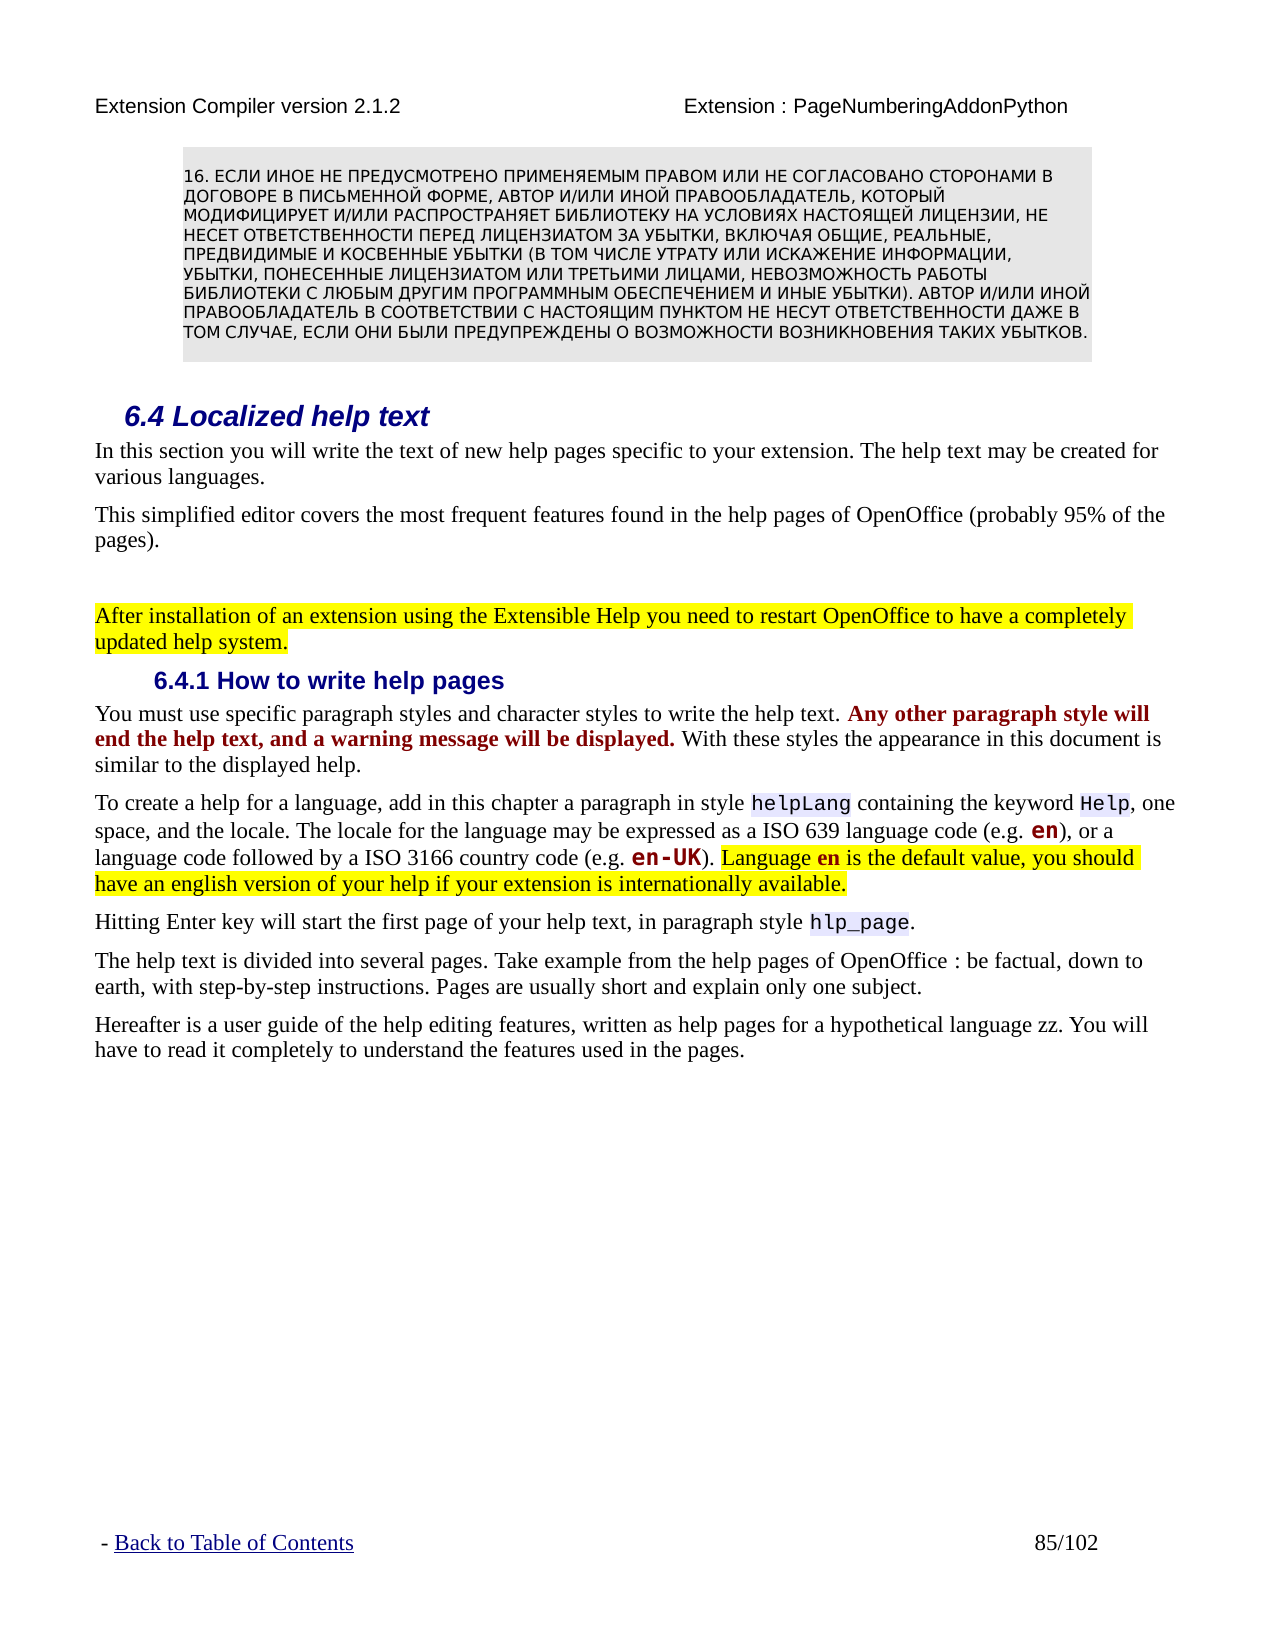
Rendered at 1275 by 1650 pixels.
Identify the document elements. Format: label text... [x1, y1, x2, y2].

text This simplified editor covers the most frequent features found in the help pages of OpenOffice (probably 95% of the pages). [94, 502, 1181, 553]
text You must use specific paragraph styles and character styles to write the help text. Any other paragraph style will end the help text, and a warning message will be displayed. With these styles the appearance in this document is similar to the displayed help. [94, 701, 1181, 777]
text After installation of an extension using the Extensible Help you need to restart OpenOffice to have a completely updated help system. [94, 603, 1181, 654]
text In this section you will write the text of new help pages specific to your extension. The help text may be created for various languages. [94, 438, 1181, 489]
text Hitting Enter key will start the first page of your help text, in paragraph style hlp_page. [94, 909, 1181, 936]
text To create a help for a language, add in this chapter a paragraph in style helpLang containing the keyword Help, one space, and the locale. The locale for the language may be expressed as a ISO 639 language code (e.g. en), or a language code followed by a ISO 3166 country code (e.g. en-UK). Language en is the default value, you should have an english version of your help if your extension is internationally available. [94, 790, 1181, 896]
text The help text is divided into several pages. Take example from the help pages of OpenOffice : be factual, down to earth, with step-by-step instructions. Pages are usually short and explain only one subject. [94, 948, 1181, 999]
text Hereafter is a user guide of the help editing features, written as help pages for a hypothetical language zz. You will have to read it completely to understand the features used in the pages. [94, 1012, 1181, 1063]
text 16. ЕСЛИ ИНОЕ НЕ ПРЕДУСМОТРЕНО ПРИМЕНЯЕМЫМ ПРАВОМ ИЛИ НЕ СОГЛАСОВАНО СТОРОНАМИ В ДОГОВОРЕ В ПИСЬМЕННОЙ ФОРМЕ, АВТОР И/ИЛИ ИНОЙ ПРАВООБЛАДАТЕЛЬ, КОТОРЫЙ МОДИФИЦИРУЕТ И/ИЛИ РАСПРОСТРАНЯЕТ БИБЛИОТЕКУ НА УСЛОВИЯХ НАСТОЯЩЕЙ ЛИЦЕНЗИИ, НЕ НЕСЕТ ОТВЕТСТВЕННОСТИ ПЕРЕД ЛИЦЕНЗИАТОМ ЗА УБЫТКИ, ВКЛЮЧАЯ ОБЩИЕ, РЕАЛЬНЫЕ, ПРЕДВИДИМЫЕ И КОСВЕННЫЕ УБЫТКИ (В ТОМ ЧИСЛЕ УТРАТУ ИЛИ ИСКАЖЕНИЕ ИНФОРМАЦИИ, УБЫТКИ, ПОНЕСЕННЫЕ ЛИЦЕНЗИАТОМ ИЛИ ТРЕТЬИМИ ЛИЦАМИ, НЕВОЗМОЖНОСТЬ РАБОТЫ БИБЛИОТЕКИ С ЛЮБЫМ ДРУГИМ ПРОГРАММНЫМ ОБЕСПЕЧЕНИЕМ И ИНЫЕ УБЫТКИ). АВТОР И/ИЛИ ИНОЙ ПРАВООБЛАДАТЕЛЬ В СООТВЕТСТВИИ С НАСТОЯЩИМ ПУНКТОМ НЕ НЕСУТ ОТВЕТСТВЕННОСТИ ДАЖЕ В ТОМ СЛУЧАЕ, ЕСЛИ ОНИ БЫЛИ ПРЕДУПРЕЖДЕНЫ О ВОЗМОЖНОСТИ ВОЗНИКНОВЕНИЯ ТАКИХ УБЫТКОВ. [183, 167, 1092, 342]
subtitle How to write help pages [153, 667, 1181, 695]
subtitle Localized help text [124, 400, 1181, 432]
